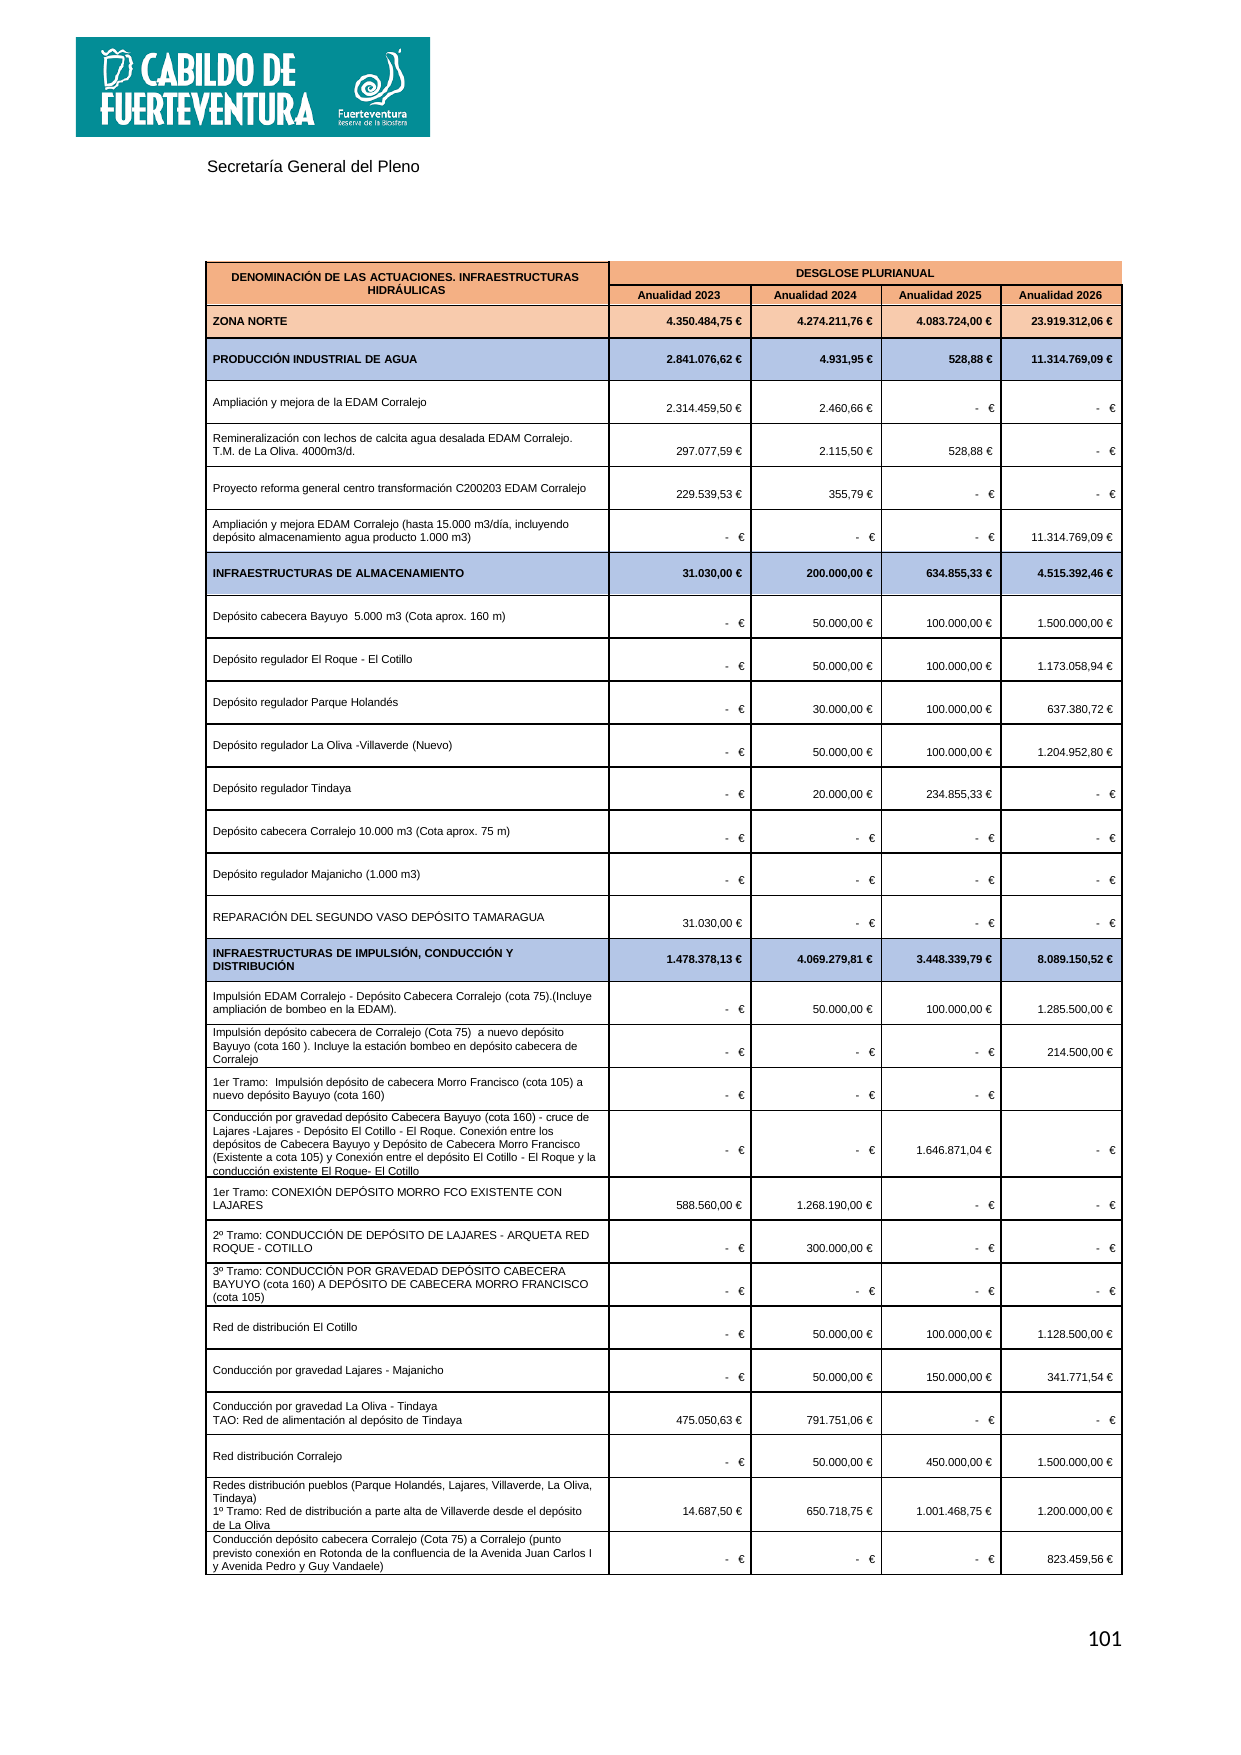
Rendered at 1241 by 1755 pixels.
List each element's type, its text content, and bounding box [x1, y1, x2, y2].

table_cell 1.204.952,80 € [1002, 725, 1121, 766]
table_cell 4.931,95 € [752, 339, 881, 380]
table_cell 1.200.000,00 € [1002, 1478, 1121, 1531]
table_cell 1.001.468,75 € [882, 1478, 1000, 1531]
table_cell - € [610, 725, 750, 766]
table_cell - € [882, 510, 1000, 551]
table_cell 2º Tramo: CONDUCCIÓN DE DEPÓSITO DE LAJARES - ARQUETA RED ROQUE - COTILLO [207, 1221, 608, 1262]
table_cell Conducción por gravedad La Oliva - Tindaya TAO: Red de alimentación al depósito de Tindaya [207, 1393, 608, 1434]
table_cell - € [752, 1532, 881, 1573]
table_cell ZONA NORTE [207, 306, 608, 337]
table_cell - € [610, 1025, 750, 1066]
table_cell 4.083.724,00 € [882, 306, 1000, 337]
table_cell - € [610, 596, 750, 637]
table_cell 234.855,33 € [882, 768, 1000, 809]
table_cell 1.268.190,00 € [752, 1178, 881, 1219]
table_cell - € [610, 1350, 750, 1391]
table_cell 214.500,00 € [1002, 1025, 1121, 1066]
table_cell - € [882, 854, 1000, 895]
table_cell 2.314.459,50 € [610, 381, 750, 423]
table_header DESGLOSE PLURIANUAL [610, 263, 1122, 284]
table_cell 341.771,54 € [1002, 1350, 1121, 1391]
table_cell 100.000,00 € [882, 982, 1000, 1023]
table_cell 588.560,00 € [610, 1178, 750, 1219]
table_cell 4.350.484,75 € [610, 306, 750, 337]
table_cell 11.314.769,09 € [1002, 339, 1121, 380]
table_cell 450.000,00 € [882, 1435, 1000, 1477]
table_cell - € [752, 811, 881, 852]
table_cell 2.460,66 € [752, 381, 881, 423]
table_cell Depósito cabecera Bayuyo 5.000 m3 (Cota aprox. 160 m) [207, 596, 608, 637]
table_cell 30.000,00 € [752, 682, 881, 723]
table_cell 229.539,53 € [610, 467, 750, 508]
table_cell - € [610, 811, 750, 852]
table_cell PRODUCCIÓN INDUSTRIAL DE AGUA [207, 339, 608, 380]
table_cell 100.000,00 € [882, 725, 1000, 766]
table_cell - € [610, 768, 750, 809]
table_cell 1.128.500,00 € [1002, 1307, 1121, 1348]
table_cell Impulsión EDAM Corralejo - Depósito Cabecera Corralejo (cota 75).(Incluye ampliación de bombeo en la EDAM). [207, 982, 608, 1023]
table_cell - € [610, 639, 750, 680]
table_cell - € [1002, 768, 1121, 809]
table_cell 100.000,00 € [882, 639, 1000, 680]
table_cell - € [1002, 1221, 1121, 1262]
table_header DENOMINACIÓN DE LAS ACTUACIONES. INFRAESTRUCTURAS HIDRÁULICAS [207, 263, 608, 304]
table_cell - € [882, 381, 1000, 423]
table_cell 100.000,00 € [882, 1307, 1000, 1348]
table_cell - € [752, 854, 881, 895]
table_cell Red de distribución El Cotillo [207, 1307, 608, 1348]
table_cell - € [610, 854, 750, 895]
table_cell Anualidad 2025 [882, 286, 1000, 304]
table_cell - € [752, 1068, 881, 1109]
table_cell 2.115,50 € [752, 424, 881, 466]
table_cell 200.000,00 € [752, 553, 881, 594]
table_cell 50.000,00 € [752, 1307, 881, 1348]
table_cell 650.718,75 € [752, 1478, 881, 1531]
table_cell Impulsión depósito cabecera de Corralejo (Cota 75) a nuevo depósito Bayuyo (cota 160 ). Incluye la estación bombeo en depósito cabecera de Corralejo [207, 1025, 608, 1066]
table_cell 297.077,59 € [610, 424, 750, 466]
table_cell Anualidad 2023 [610, 286, 750, 304]
table_cell 355,79 € [752, 467, 881, 508]
table_cell Depósito regulador El Roque - El Cotillo [207, 639, 608, 680]
table_cell 791.751,06 € [752, 1393, 881, 1434]
table_cell 23.919.312,06 € [1002, 306, 1121, 337]
table_cell - € [882, 811, 1000, 852]
table_cell 50.000,00 € [752, 725, 881, 766]
table_cell - € [1002, 811, 1121, 852]
table_cell 50.000,00 € [752, 596, 881, 637]
table_cell 3.448.339,79 € [882, 939, 1000, 981]
table_cell - € [882, 467, 1000, 508]
table_cell 1.646.871,04 € [882, 1111, 1000, 1176]
table_cell - € [882, 1393, 1000, 1434]
table_cell - € [610, 1307, 750, 1348]
table_cell 528,88 € [882, 339, 1000, 380]
table_cell - € [1002, 381, 1121, 423]
table_cell 4.515.392,46 € [1002, 553, 1121, 594]
table_cell 150.000,00 € [882, 1350, 1000, 1391]
table_cell - € [882, 896, 1000, 938]
table_cell - € [610, 1068, 750, 1109]
table_cell 528,88 € [882, 424, 1000, 466]
table_cell Conducción depósito cabecera Corralejo (Cota 75) a Corralejo (punto previsto conexión en Rotonda de la confluencia de la Avenida Juan Carlos I y Avenida Pedro y Guy Vandaele) [207, 1532, 608, 1573]
table_cell 11.314.769,09 € [1002, 510, 1121, 551]
table_cell Ampliación y mejora de la EDAM Corralejo [207, 381, 608, 423]
table_cell INFRAESTRUCTURAS DE ALMACENAMIENTO [207, 553, 608, 594]
table_cell 2.841.076,62 € [610, 339, 750, 380]
table_cell - € [610, 510, 750, 551]
table_cell Depósito regulador Tindaya [207, 768, 608, 809]
table_cell 20.000,00 € [752, 768, 881, 809]
table_cell 475.050,63 € [610, 1393, 750, 1434]
table_cell [1002, 1068, 1121, 1109]
table_cell 4.069.279,81 € [752, 939, 881, 981]
table_cell 50.000,00 € [752, 1350, 881, 1391]
table_cell 50.000,00 € [752, 639, 881, 680]
table_cell 1.500.000,00 € [1002, 596, 1121, 637]
table_cell Depósito regulador Majanicho (1.000 m3) [207, 854, 608, 895]
table_cell 14.687,50 € [610, 1478, 750, 1531]
table_cell - € [610, 1221, 750, 1262]
table_cell - € [1002, 1178, 1121, 1219]
table_cell Depósito cabecera Corralejo 10.000 m3 (Cota aprox. 75 m) [207, 811, 608, 852]
table_cell Red distribución Corralejo [207, 1435, 608, 1477]
table_cell 823.459,56 € [1002, 1532, 1121, 1573]
table_cell - € [882, 1178, 1000, 1219]
table_cell - € [610, 1111, 750, 1176]
table_cell Conducción por gravedad Lajares - Majanicho [207, 1350, 608, 1391]
table_cell - € [882, 1068, 1000, 1109]
table_cell - € [752, 510, 881, 551]
table_cell 3º Tramo: CONDUCCIÓN POR GRAVEDAD DEPÓSITO CABECERA BAYUYO (cota 160) A DEPÓSITO DE CABECERA MORRO FRANCISCO (cota 105) [207, 1264, 608, 1305]
table_cell 1.285.500,00 € [1002, 982, 1121, 1023]
table_cell 1er Tramo: CONEXIÓN DEPÓSITO MORRO FCO EXISTENTE CON LAJARES [207, 1178, 608, 1219]
table_cell 31.030,00 € [610, 553, 750, 594]
table_cell - € [882, 1532, 1000, 1573]
table_cell REPARACIÓN DEL SEGUNDO VASO DEPÓSITO TAMARAGUA [207, 896, 608, 938]
table_cell - € [1002, 424, 1121, 466]
table_cell - € [610, 1532, 750, 1573]
table_cell - € [1002, 1111, 1121, 1176]
table_cell Anualidad 2024 [752, 286, 881, 304]
table_cell 100.000,00 € [882, 596, 1000, 637]
table_cell Remineralización con lechos de calcita agua desalada EDAM Corralejo. T.M. de La Oliva. 4000m3/d. [207, 424, 608, 466]
table_cell Proyecto reforma general centro transformación C200203 EDAM Corralejo [207, 467, 608, 508]
table_cell Depósito regulador La Oliva -Villaverde (Nuevo) [207, 725, 608, 766]
table_cell - € [752, 1264, 881, 1305]
table_cell - € [1002, 467, 1121, 508]
table_cell - € [1002, 896, 1121, 938]
table_cell 1.173.058,94 € [1002, 639, 1121, 680]
table_cell - € [610, 1435, 750, 1477]
table_cell 4.274.211,76 € [752, 306, 881, 337]
table_cell 50.000,00 € [752, 982, 881, 1023]
table_cell - € [882, 1221, 1000, 1262]
table_cell INFRAESTRUCTURAS DE IMPULSIÓN, CONDUCCIÓN Y DISTRIBUCIÓN [207, 939, 608, 981]
table_cell 1.478.378,13 € [610, 939, 750, 981]
table_cell - € [610, 982, 750, 1023]
table_cell - € [610, 1264, 750, 1305]
table_cell - € [752, 1111, 881, 1176]
table_cell 50.000,00 € [752, 1435, 881, 1477]
table_cell 31.030,00 € [610, 896, 750, 938]
table_cell 8.089.150,52 € [1002, 939, 1121, 981]
table_cell - € [752, 896, 881, 938]
table_cell 634.855,33 € [882, 553, 1000, 594]
table_cell - € [1002, 854, 1121, 895]
table_cell - € [1002, 1393, 1121, 1434]
table_cell - € [882, 1025, 1000, 1066]
table_cell Redes distribución pueblos (Parque Holandés, Lajares, Villaverde, La Oliva, Tindaya) 1º Tramo: Red de distribución a parte alta de Villaverde desde el depósito de La Oliva [207, 1478, 608, 1531]
table_cell - € [1002, 1264, 1121, 1305]
table_cell Anualidad 2026 [1002, 286, 1121, 304]
table_cell Ampliación y mejora EDAM Corralejo (hasta 15.000 m3/día, incluyendo depósito almacenamiento agua producto 1.000 m3) [207, 510, 608, 551]
table_cell - € [610, 682, 750, 723]
table_cell 100.000,00 € [882, 682, 1000, 723]
table_cell Conducción por gravedad depósito Cabecera Bayuyo (cota 160) - cruce de Lajares -Lajares - Depósito El Cotillo - El Roque. Conexión entre los depósitos de Cabecera Bayuyo y Depósito de Cabecera Morro Francisco (Existente a cota 105) y Conexión entre el depósito El Cotillo - El Roque y la conducción existente El Roque- El Cotillo [207, 1111, 608, 1176]
table_cell Depósito regulador Parque Holandés [207, 682, 608, 723]
table_cell 1.500.000,00 € [1002, 1435, 1121, 1477]
table_cell - € [752, 1025, 881, 1066]
table_cell - € [882, 1264, 1000, 1305]
table_cell 1er Tramo: Impulsión depósito de cabecera Morro Francisco (cota 105) a nuevo depósito Bayuyo (cota 160) [207, 1068, 608, 1109]
table_cell 637.380,72 € [1002, 682, 1121, 723]
table_cell 300.000,00 € [752, 1221, 881, 1262]
